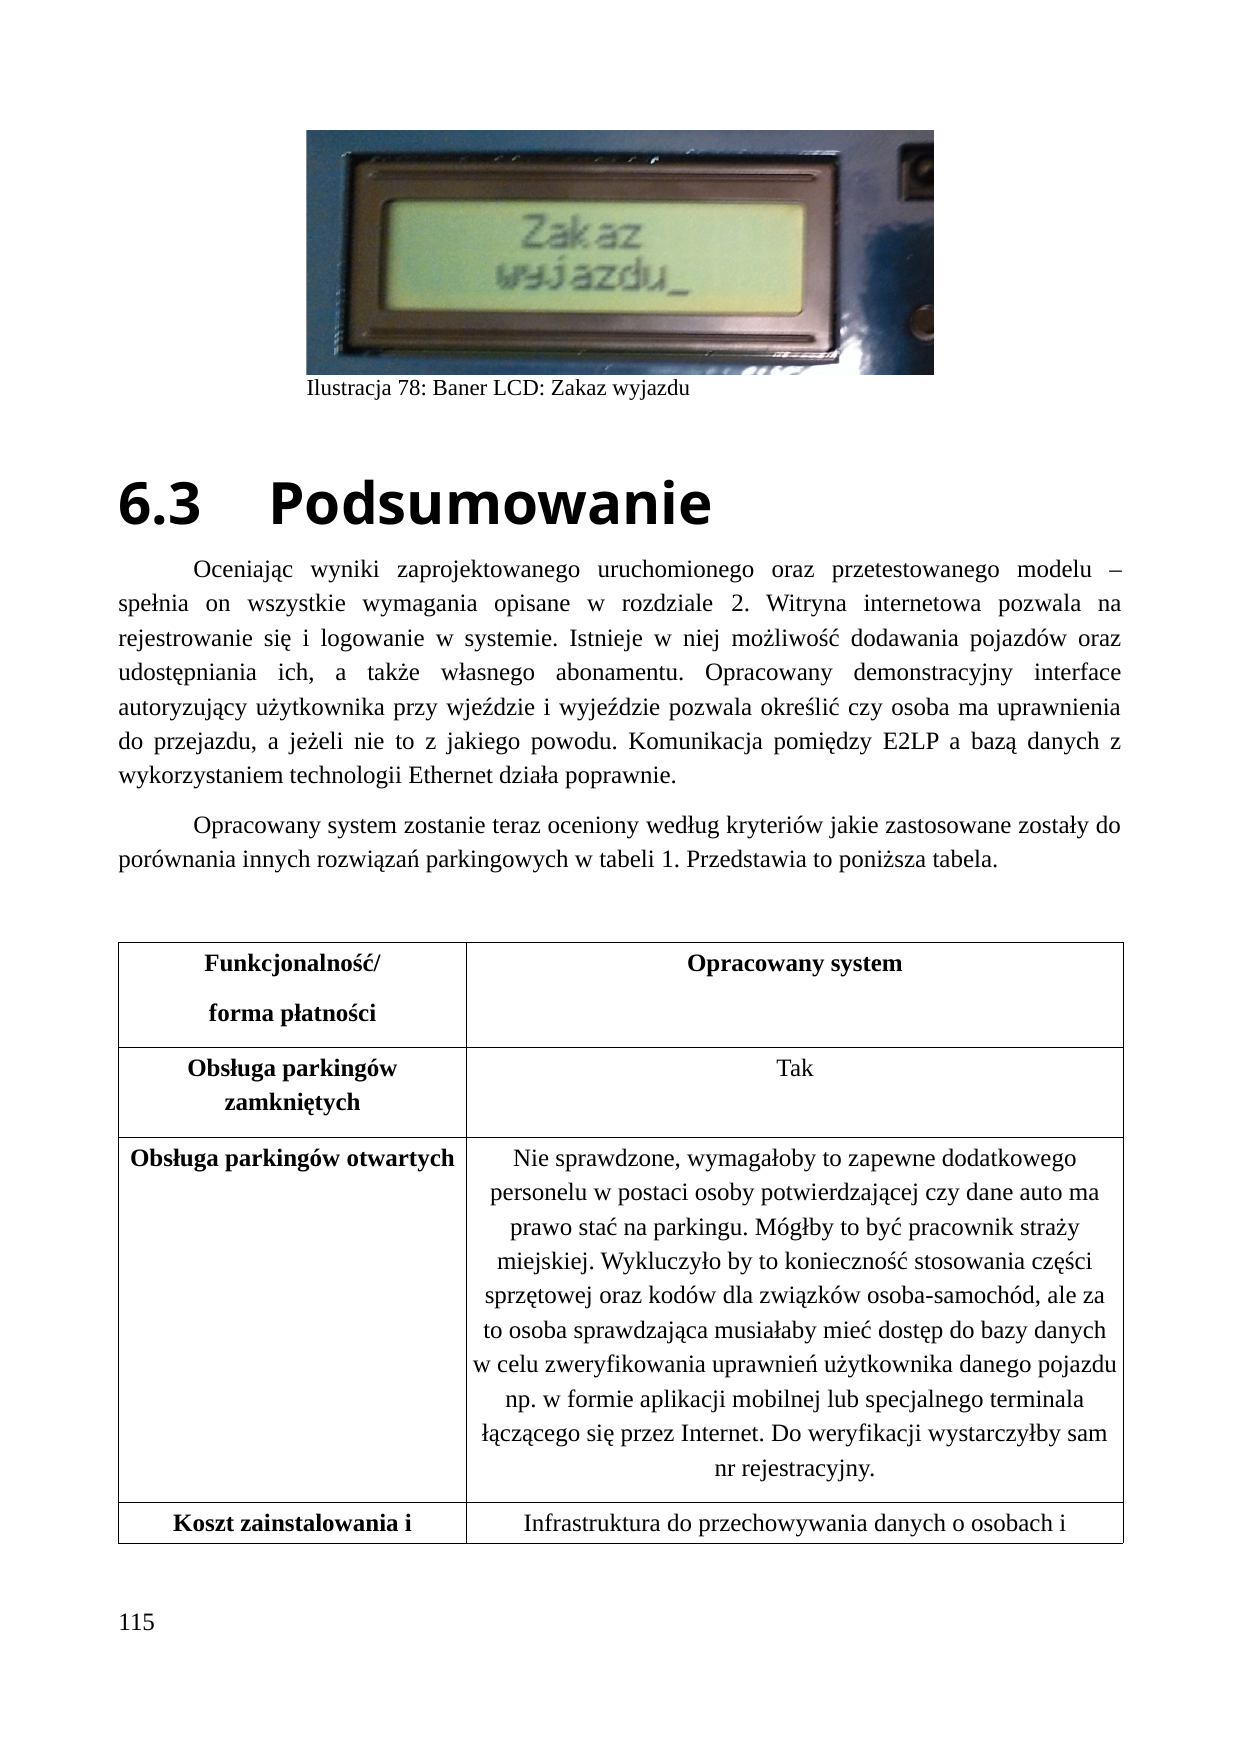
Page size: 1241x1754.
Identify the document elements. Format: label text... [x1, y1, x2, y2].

table_cell Tak [467, 1048, 1123, 1136]
subtitle Podsumowanie [118, 462, 1122, 541]
table_cell Koszt zainstalowania i [119, 1503, 466, 1543]
table_cell Obsługa parkingów zamkniętych [119, 1048, 466, 1136]
table_cell Nie sprawdzone, wymagałoby to zapewne dodatkowego personelu w postaci osoby potwierdzającej czy dane auto ma prawo stać na parkingu. Mógłby to być pracownik straży miejskiej. Wykluczyło by to konieczność stosowania części sprzętowej oraz kodów dla związków osoba-samochód, ale za to osoba sprawdzająca musiałaby mieć dostęp do bazy danych w celu zweryfikowania uprawnień użytkownika danego pojazdu np. w formie aplikacji mobilnej lub specjalnego terminala łączącego się przez Internet. Do weryfikacji wystarczyłby sam nr rejestracyjny. [467, 1138, 1123, 1502]
table_cell Obsługa parkingów otwartych [119, 1138, 466, 1502]
text Oceniając wyniki zaprojektowanego uruchomionego oraz przetestowanego modelu – spełnia on wszystkie wymagania opisane w rozdziale 2. Witryna internetowa pozwala na rejestrowanie się i logowanie w systemie. Istnieje w niej możliwość dodawania pojazdów oraz udostępniania ich, a także własnego abonamentu. Opracowany demonstracyjny interface autoryzujący użytkownika przy wjeździe i wyjeździe pozwala określić czy osoba ma uprawnienia do przejazdu, a jeżeli nie to z jakiego powodu. Komunikacja pomiędzy E2LP a bazą danych z wykorzystaniem technologii Ethernet działa poprawnie. [118, 554, 1122, 789]
picture [306, 130, 934, 375]
table_header Opracowany system [467, 943, 1123, 1047]
table_cell Infrastruktura do przechowywania danych o osobach i [467, 1503, 1123, 1543]
text Ilustracja 78: Baner LCD: Zakaz wyjazdu [306, 375, 934, 401]
table_header Funkcjonalność/ forma płatności [119, 943, 466, 1047]
text Opracowany system zostanie teraz oceniony według kryteriów jakie zastosowane zostały do porównania innych rozwiązań parkingowych w tabeli 1. Przedstawia to poniższa tabela. [118, 810, 1122, 873]
